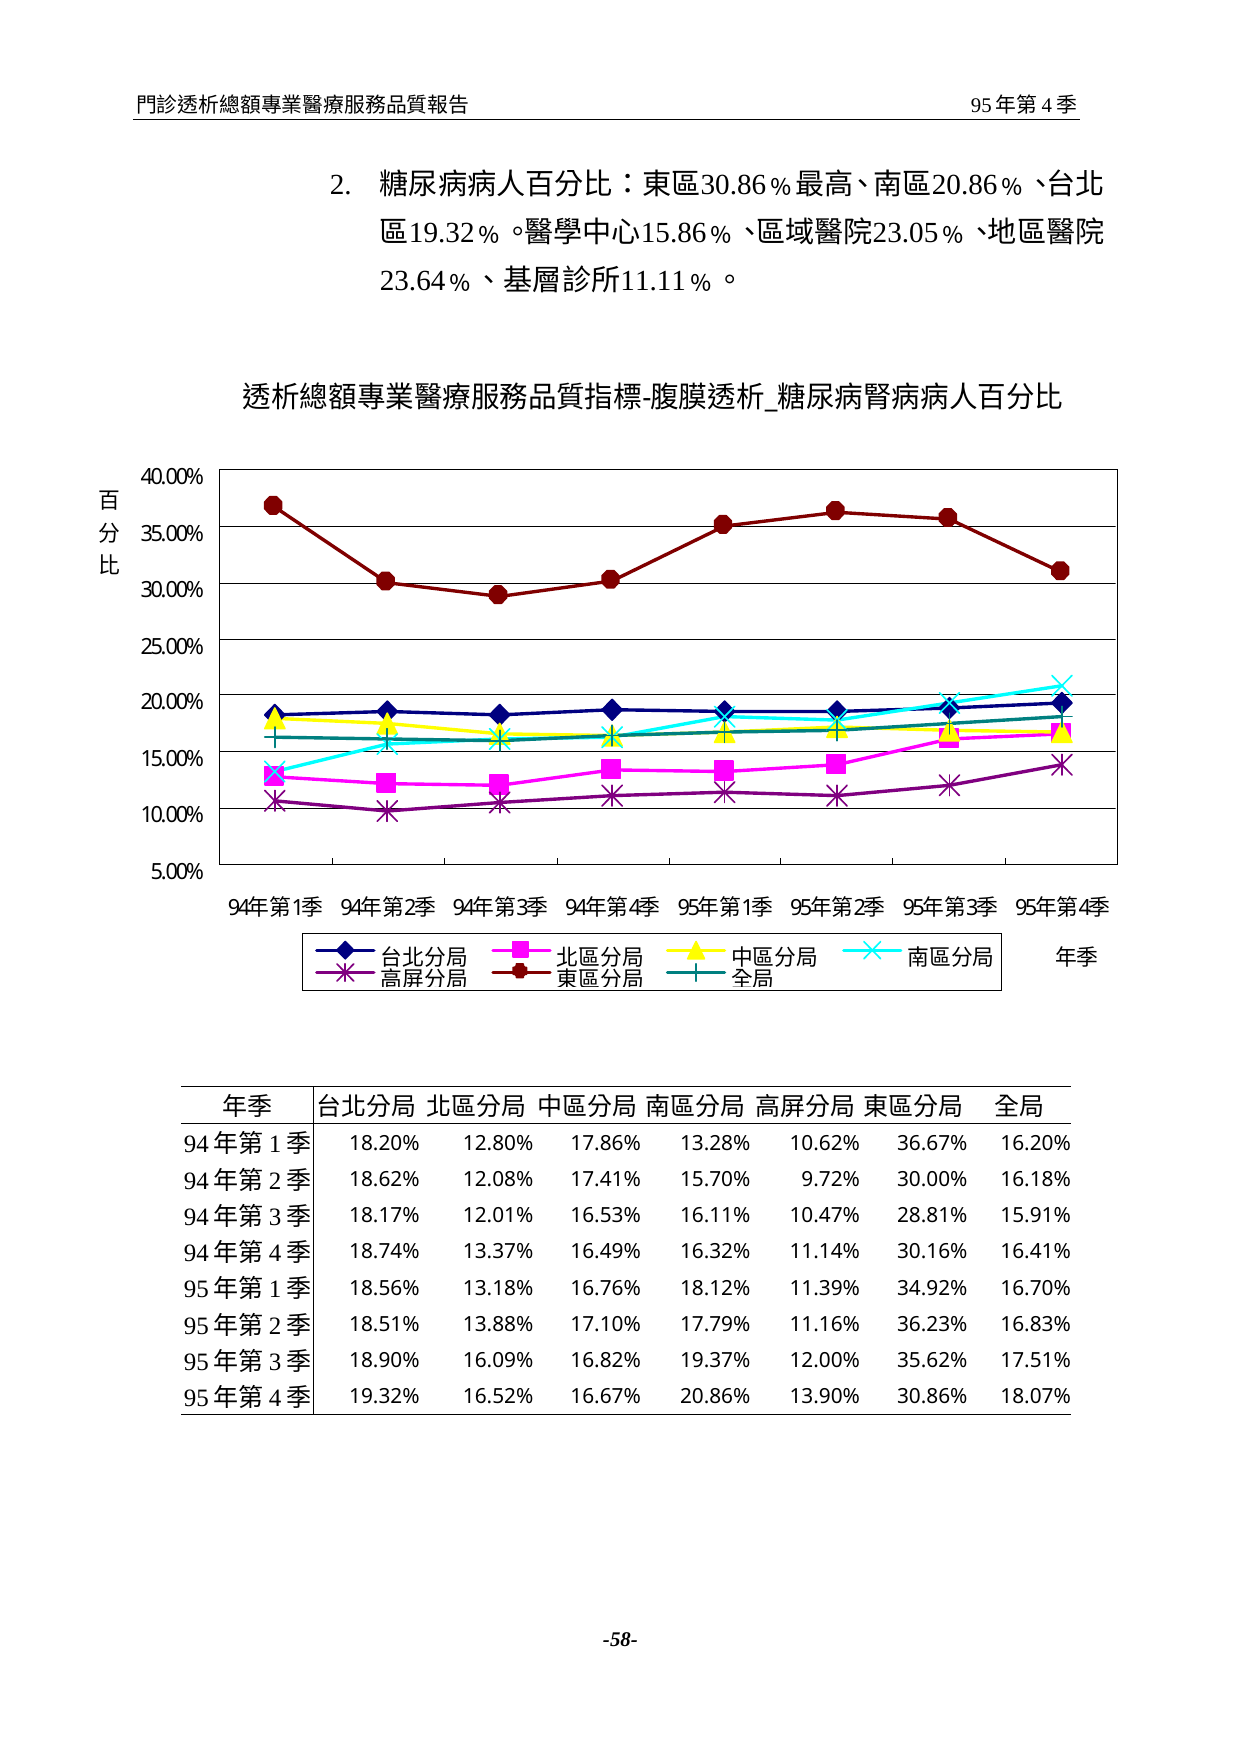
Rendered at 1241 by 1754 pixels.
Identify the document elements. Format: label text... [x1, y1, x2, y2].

table_header 南區分局 [641, 1087, 750, 1123]
table_cell 30.16% [860, 1233, 967, 1269]
table_cell 16.09% [419, 1341, 533, 1378]
table_cell 17.51% [967, 1341, 1071, 1378]
table_header 東區分局 [860, 1087, 967, 1123]
table_cell 16.67% [533, 1378, 641, 1414]
table_cell 94年第2季 [181, 1160, 313, 1196]
table_header 台北分局 [314, 1087, 419, 1123]
table_cell 30.00% [860, 1160, 967, 1196]
table_cell 94年第3季 [181, 1196, 313, 1233]
table_cell 35.62% [860, 1341, 967, 1378]
table_cell 19.32% [314, 1378, 419, 1414]
table_cell 11.16% [750, 1305, 860, 1341]
table_cell 9.72% [750, 1160, 860, 1196]
table_cell 18.56% [314, 1269, 419, 1305]
table_header 高屏分局 [750, 1087, 860, 1123]
table_cell 28.81% [860, 1196, 967, 1233]
table_cell 12.00% [750, 1341, 860, 1378]
table_cell 12.08% [419, 1160, 533, 1196]
table_cell 17.41% [533, 1160, 641, 1196]
table_cell 20.86% [641, 1378, 750, 1414]
table_cell 11.39% [750, 1269, 860, 1305]
table_header 中區分局 [533, 1087, 641, 1123]
table_cell 10.62% [750, 1124, 860, 1160]
table_cell 11.14% [750, 1233, 860, 1269]
table_cell 19.37% [641, 1341, 750, 1378]
table_cell 16.82% [533, 1341, 641, 1378]
table_cell 18.62% [314, 1160, 419, 1196]
table_cell 17.86% [533, 1124, 641, 1160]
table_cell 16.41% [967, 1233, 1071, 1269]
table_header 全局 [967, 1087, 1071, 1123]
table_cell 15.91% [967, 1196, 1071, 1233]
table_cell 16.70% [967, 1269, 1071, 1305]
table_header 北區分局 [419, 1087, 533, 1123]
table_cell 95年第1季 [181, 1269, 313, 1305]
table_cell 12.80% [419, 1124, 533, 1160]
table_cell 94年第1季 [181, 1124, 313, 1160]
table_cell 16.52% [419, 1378, 533, 1414]
table_cell 94年第4季 [181, 1233, 313, 1269]
table_cell 18.17% [314, 1196, 419, 1233]
table_cell 12.01% [419, 1196, 533, 1233]
list 糖尿病病人百分比：東區30.86﹪最高、南區20.86﹪、台北區19.32﹪。醫學中心15.86﹪、區域醫院23.05﹪、地區醫院23.64﹪、基層診所11.11﹪。 [329, 156, 1104, 300]
table_cell 16.49% [533, 1233, 641, 1269]
table_cell 16.53% [533, 1196, 641, 1233]
table_cell 95年第2季 [181, 1305, 313, 1341]
table_cell 18.07% [967, 1378, 1071, 1414]
table_cell 18.20% [314, 1124, 419, 1160]
table_cell 18.90% [314, 1341, 419, 1378]
table_cell 16.76% [533, 1269, 641, 1305]
table_cell 16.18% [967, 1160, 1071, 1196]
table_cell 16.20% [967, 1124, 1071, 1160]
table_cell 13.28% [641, 1124, 750, 1160]
table_cell 13.18% [419, 1269, 533, 1305]
table_cell 17.10% [533, 1305, 641, 1341]
table_cell 17.79% [641, 1305, 750, 1341]
table_cell 95年第3季 [181, 1341, 313, 1378]
table_cell 34.92% [860, 1269, 967, 1305]
table_cell 10.47% [750, 1196, 860, 1233]
table_cell 30.86% [860, 1378, 967, 1414]
table_cell 36.23% [860, 1305, 967, 1341]
table_cell 95年第4季 [181, 1378, 313, 1414]
table_cell 16.83% [967, 1305, 1071, 1341]
table_header 年季 [181, 1087, 313, 1123]
table_cell 16.32% [641, 1233, 750, 1269]
table_cell 18.12% [641, 1269, 750, 1305]
table_cell 36.67% [860, 1124, 967, 1160]
table_cell 13.37% [419, 1233, 533, 1269]
table_cell 18.51% [314, 1305, 419, 1341]
table_cell 13.90% [750, 1378, 860, 1414]
table_cell 18.74% [314, 1233, 419, 1269]
table_cell 13.88% [419, 1305, 533, 1341]
table_cell 16.11% [641, 1196, 750, 1233]
table_cell 15.70% [641, 1160, 750, 1196]
